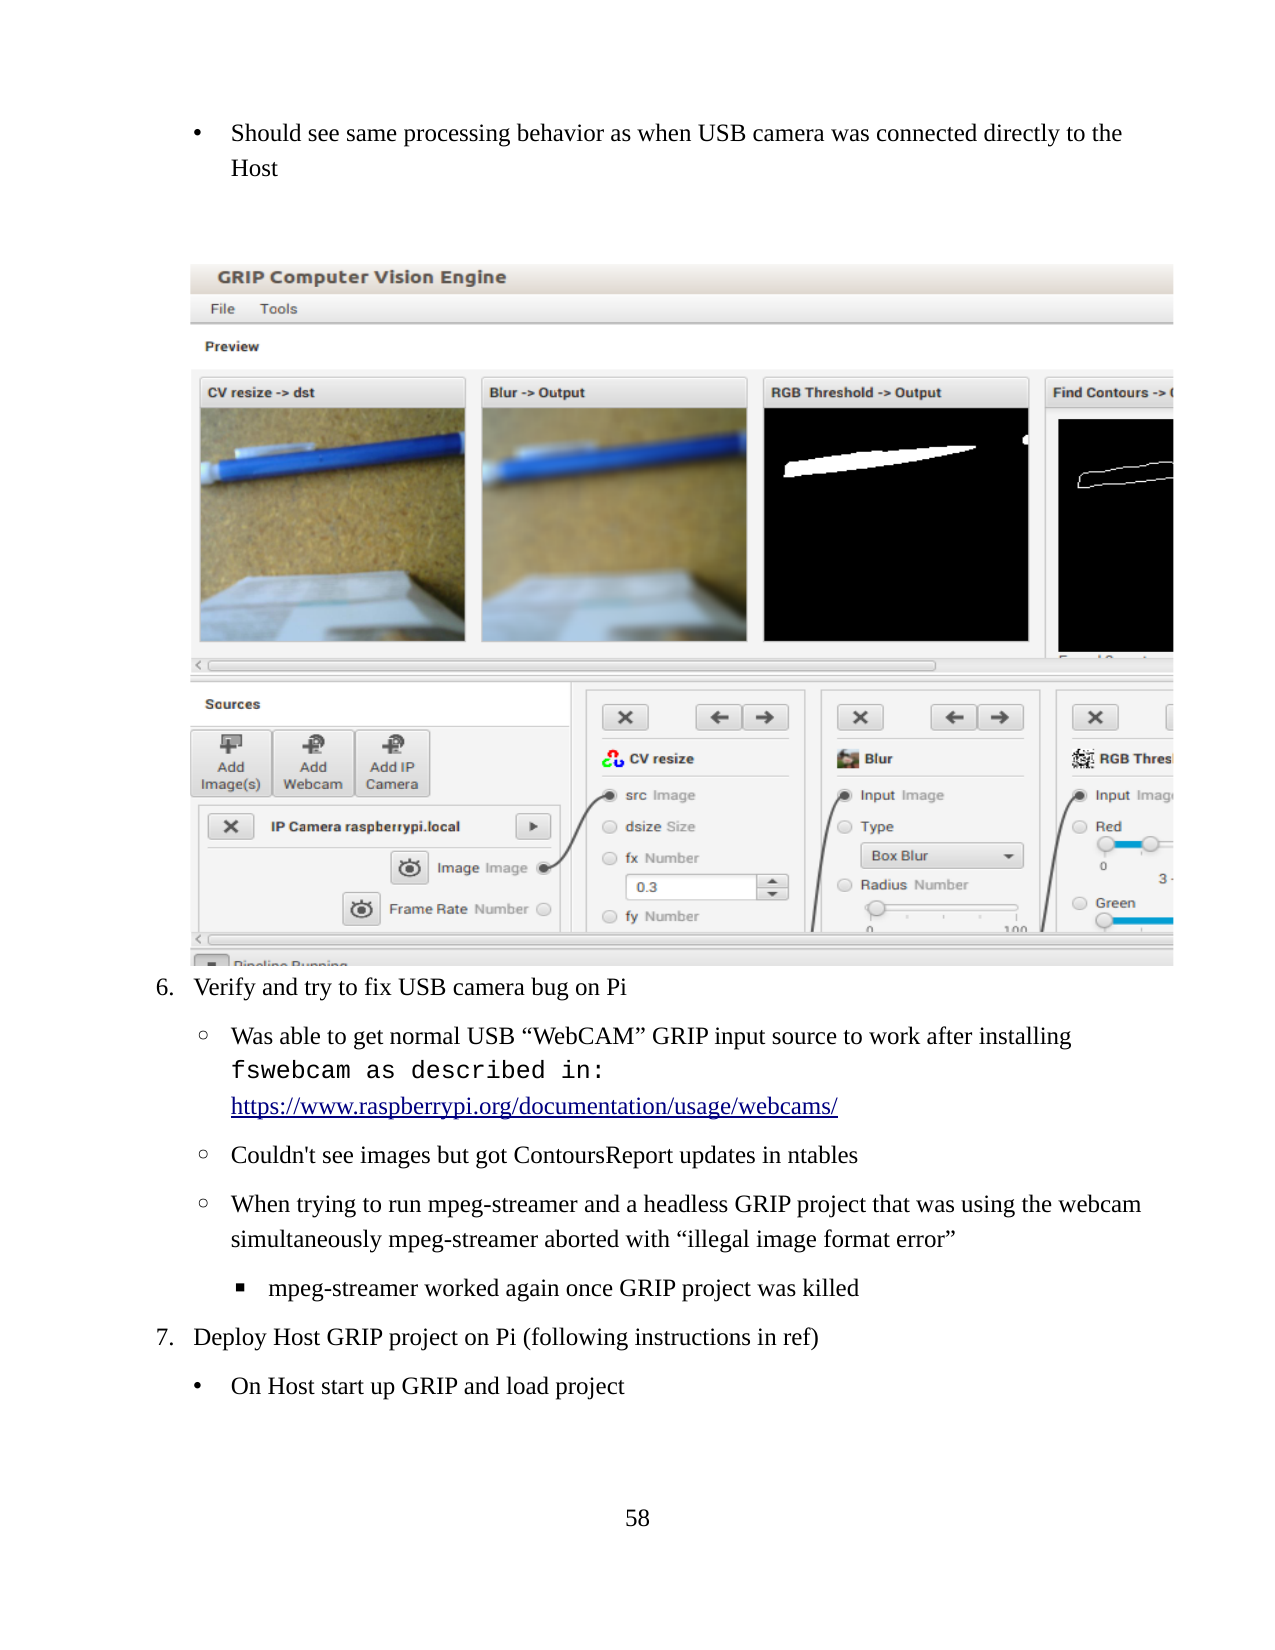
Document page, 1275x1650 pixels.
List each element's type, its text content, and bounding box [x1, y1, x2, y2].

list When trying to run mpeg-streamer and a headless GRIP project that was using the webcam simultaneously mpeg-streamer aborted with “illegal image format error” [193, 1189, 1157, 1253]
picture [190, 264, 1174, 966]
list Was able to get normal USB “WebCAM” GRIP input source to work after installing fswebcam as described in: https://www.raspberrypi.org/documentation/usage/webcams/ [193, 1021, 1157, 1120]
list Deploy Host GRIP project on Pi (following instructions in ref) [156, 1322, 1157, 1351]
list mpeg-streamer worked again once GRIP project was killed [231, 1273, 1157, 1302]
list On Host start up GRIP and load project [193, 1371, 1157, 1400]
list Should see same processing behavior as when USB camera was connected directly to the Host [193, 118, 1157, 181]
list Couldn't see images but got ContoursReport updates in ntables [193, 1140, 1157, 1169]
list Verify and try to fix USB camera bug on Pi [156, 251, 1157, 1001]
